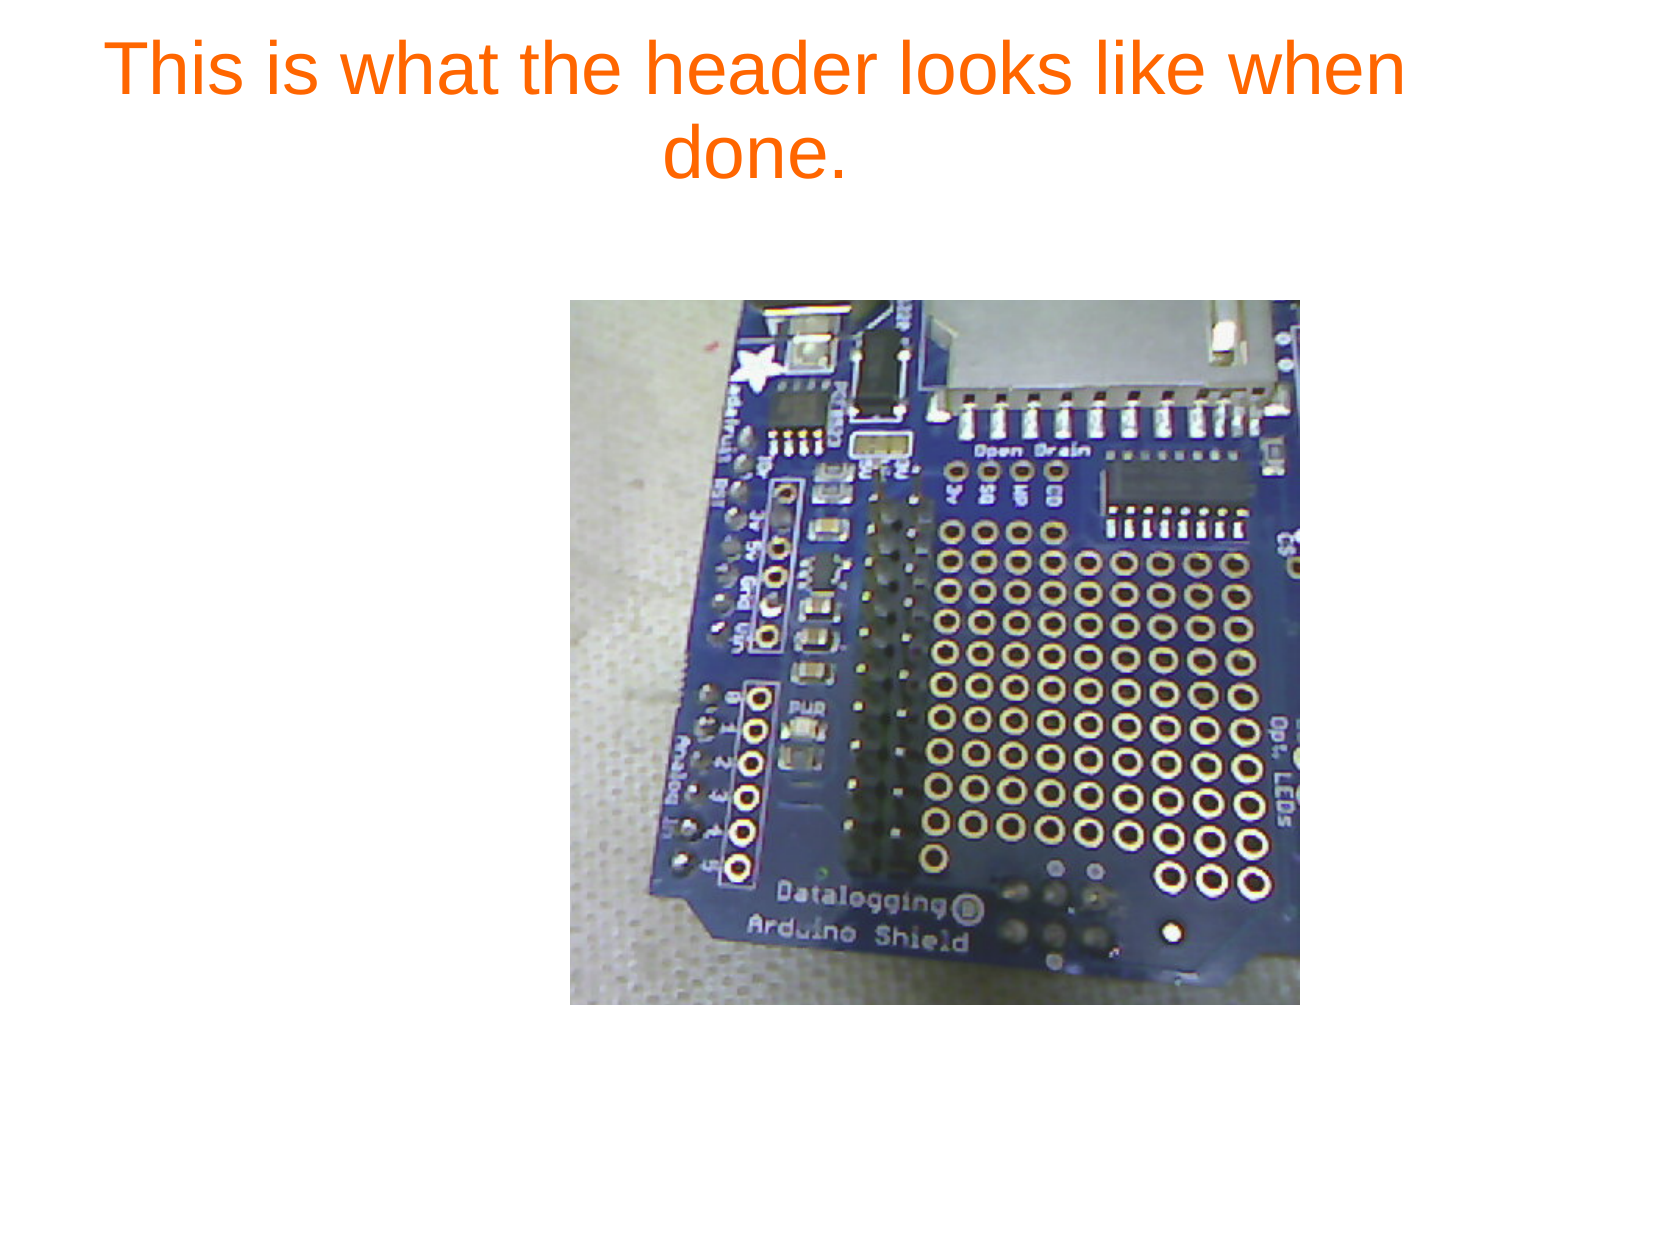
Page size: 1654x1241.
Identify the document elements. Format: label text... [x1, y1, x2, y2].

title This is what the header looks like when done. [82, 40, 1430, 181]
picture [570, 300, 1300, 1005]
